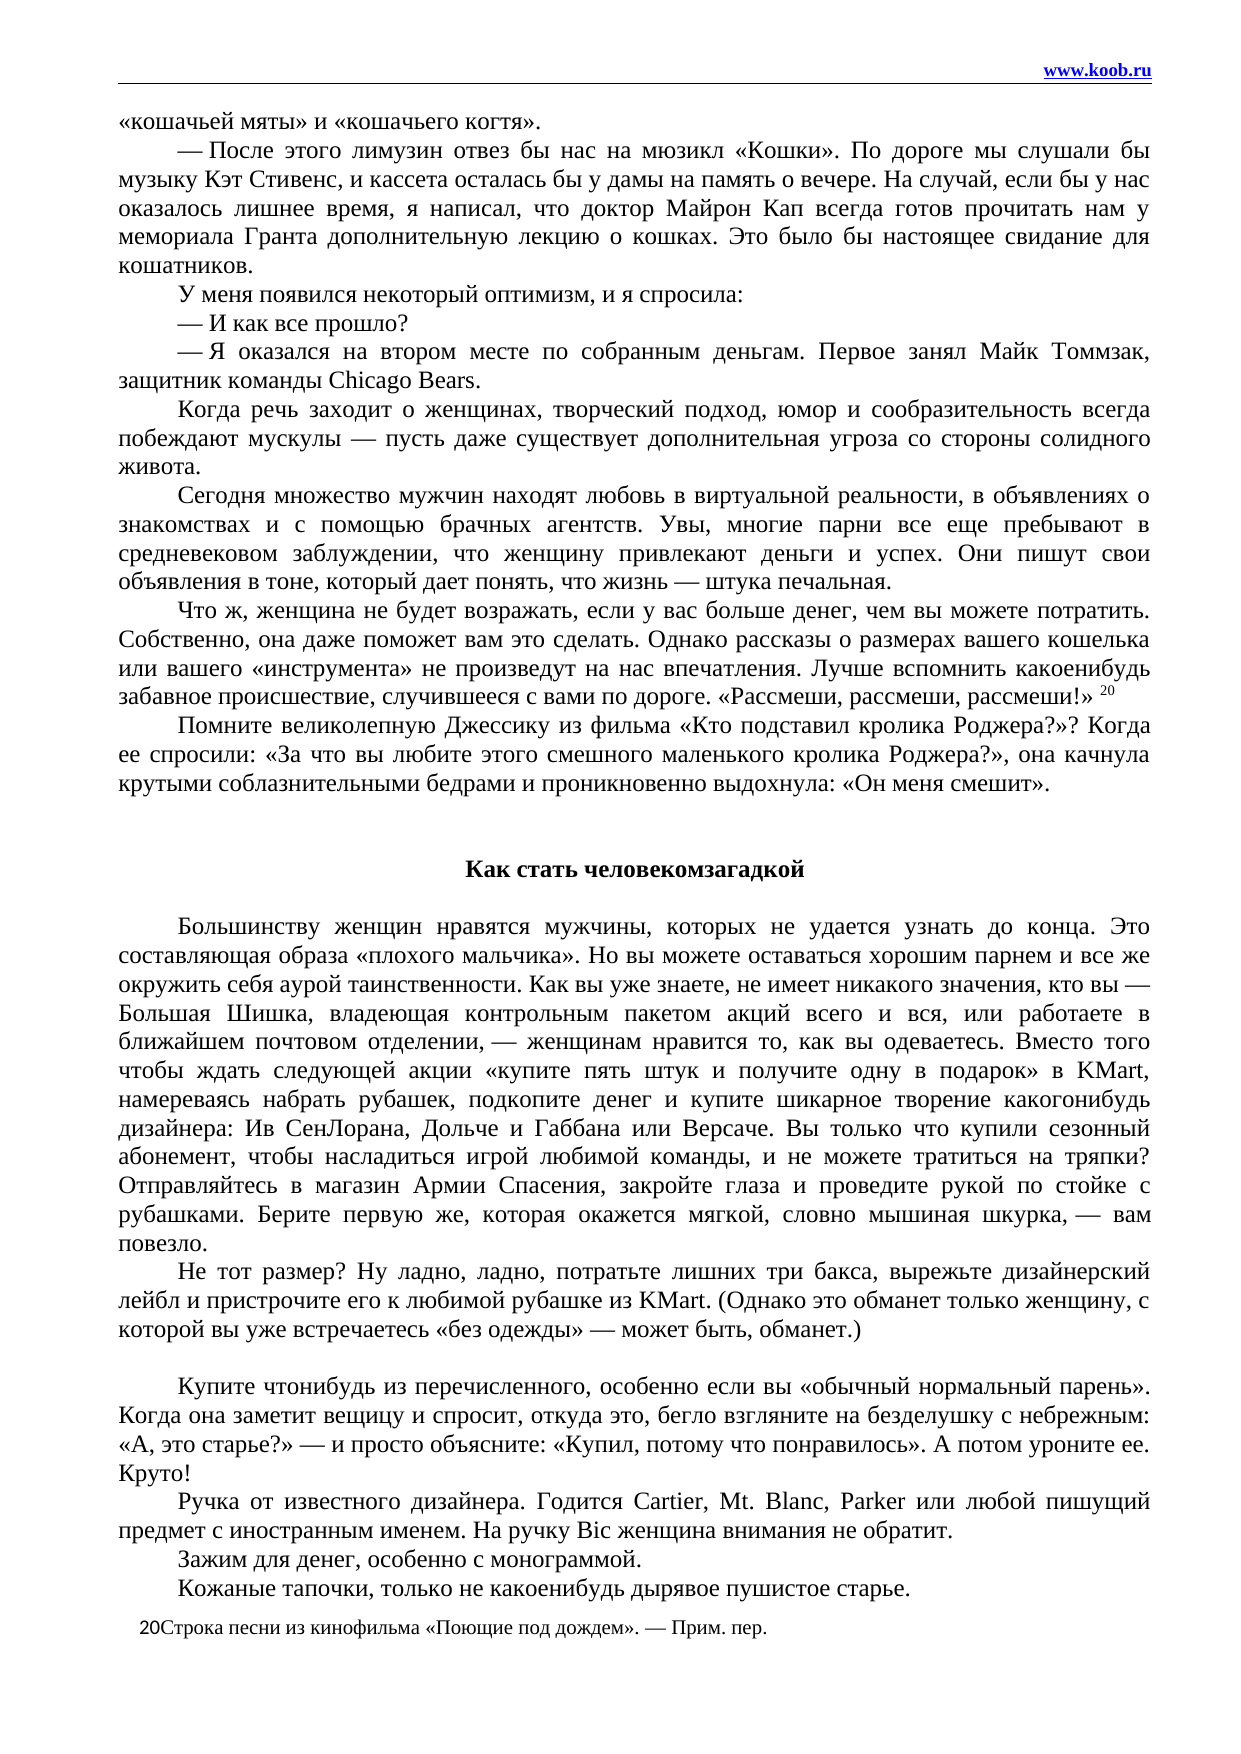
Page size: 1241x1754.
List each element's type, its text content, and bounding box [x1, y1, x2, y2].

text У меня появился некоторый оптимизм, и я спросила: [118, 279, 1152, 308]
text — И как все прошло? [118, 308, 1152, 336]
text Кожаные тапочки, только не какоенибудь дырявое пушистое старье. [118, 1573, 1152, 1601]
text Что ж, женщина не будет возражать, если у вас больше денег, чем вы можете потратить. Собственно, она даже поможет вам это сделать. Однако рассказы о размерах вашего кошелька или вашего «инструмента» не произведут на нас впечатления. Лучше вспомнить какоенибудь забавное происшествие, случившееся с вами по дороге. «Рассмеши, рассмеши, рассмеши!» [118, 595, 1152, 710]
text Сегодня множество мужчин находят любовь в виртуальной реальности, в объявлениях о знакомствах и с помощью брачных агентств. Увы, многие парни все еще пребывают в средневековом заблуждении, что женщину привлекают деньги и успех. Они пишут свои объявления в тоне, который дает понять, что жизнь — штука печальная. [118, 480, 1152, 595]
text Большинству женщин нравятся мужчины, которых не удается узнать до конца. Это составляющая образа «плохого мальчика». Но вы можете оставаться хорошим парнем и все же окружить себя аурой таинственности. Как вы уже знаете, не имеет никакого значения, кто вы — Большая Шишка, владеющая контрольным пакетом акций всего и вся, или работаете в ближайшем почтовом отделении, — женщинам нравится то, как вы одеваетесь. Вместо того чтобы ждать следующей акции «купите пять штук и получите одну в подарок» в KMart, намереваясь набрать рубашек, подкопите денег и купите шикарное творение какогонибудь дизайнера: Ив СенЛорана, Дольче и Габбана или Версаче. Вы только что купили сезонный абонемент, чтобы насладиться игрой любимой команды, и не можете тратиться на тряпки? Отправляйтесь в магазин Армии Спасения, закройте глаза и проведите рукой по стойке с рубашками. Берите первую же, которая окажется мягкой, словно мышиная шкурка, — вам повезло. [118, 911, 1152, 1256]
text Ручка от известного дизайнера. Годится Cartier, Mt. Blanc, Parker или любой пишущий предмет с иностранным именем. На ручку Bic женщина внимания не обратит. [118, 1486, 1152, 1544]
text — После этого лимузин отвез бы нас на мюзикл «Кошки». По дороге мы слушали бы музыку Кэт Стивенс, и кассета осталась бы у дамы на память о вечере. На случай, если бы у нас оказалось лишнее время, я написал, что доктор Майрон Кап всегда готов прочитать нам у мемориала Гранта дополнительную лекцию о кошках. Это было бы настоящее свидание для кошатников. [118, 135, 1152, 279]
text Когда речь заходит о женщинах, творческий подход, юмор и сообразительность всегда побеждают мускулы — пусть даже существует дополнительная угроза со стороны солидного живота. [118, 394, 1152, 480]
text Не тот размер? Ну ладно, ладно, потратьте лишних три бакса, вырежьте дизайнерский лейбл и пристрочите его к любимой рубашке из KMart. (Однако это обманет только женщину, с которой вы уже встречаетесь «без одежды» — может быть, обманет.) [118, 1256, 1152, 1343]
text — Я оказался на втором месте по собранным деньгам. Первое занял Майк Томмзак, защитник команды Chicago Bears. [118, 336, 1152, 394]
text Строка песни из кинофильма «Поющие под дождем». — Прим. пер. [118, 1614, 1152, 1640]
text «кошачьей мяты» и «кошачьего когтя». [118, 106, 1152, 135]
text Зажим для денег, особенно с монограммой. [118, 1544, 1152, 1573]
text Купите чтонибудь из перечисленного, особенно если вы «обычный нормальный парень». Когда она заметит вещицу и спросит, откуда это, бегло взгляните на безделушку с небрежным: «А, это старье?» — и просто объясните: «Купил, потому что понравилось». А потом уроните ее. Круто! [118, 1371, 1152, 1486]
text Как стать человекомзагадкой [118, 854, 1152, 883]
text Помните великолепную Джессику из фильма «Кто подставил кролика Роджера?»? Когда ее спросили: «За что вы любите этого смешного маленького кролика Роджера?», она качнула крутыми соблазнительными бедрами и проникновенно выдохнула: «Он меня смешит». [118, 710, 1152, 796]
